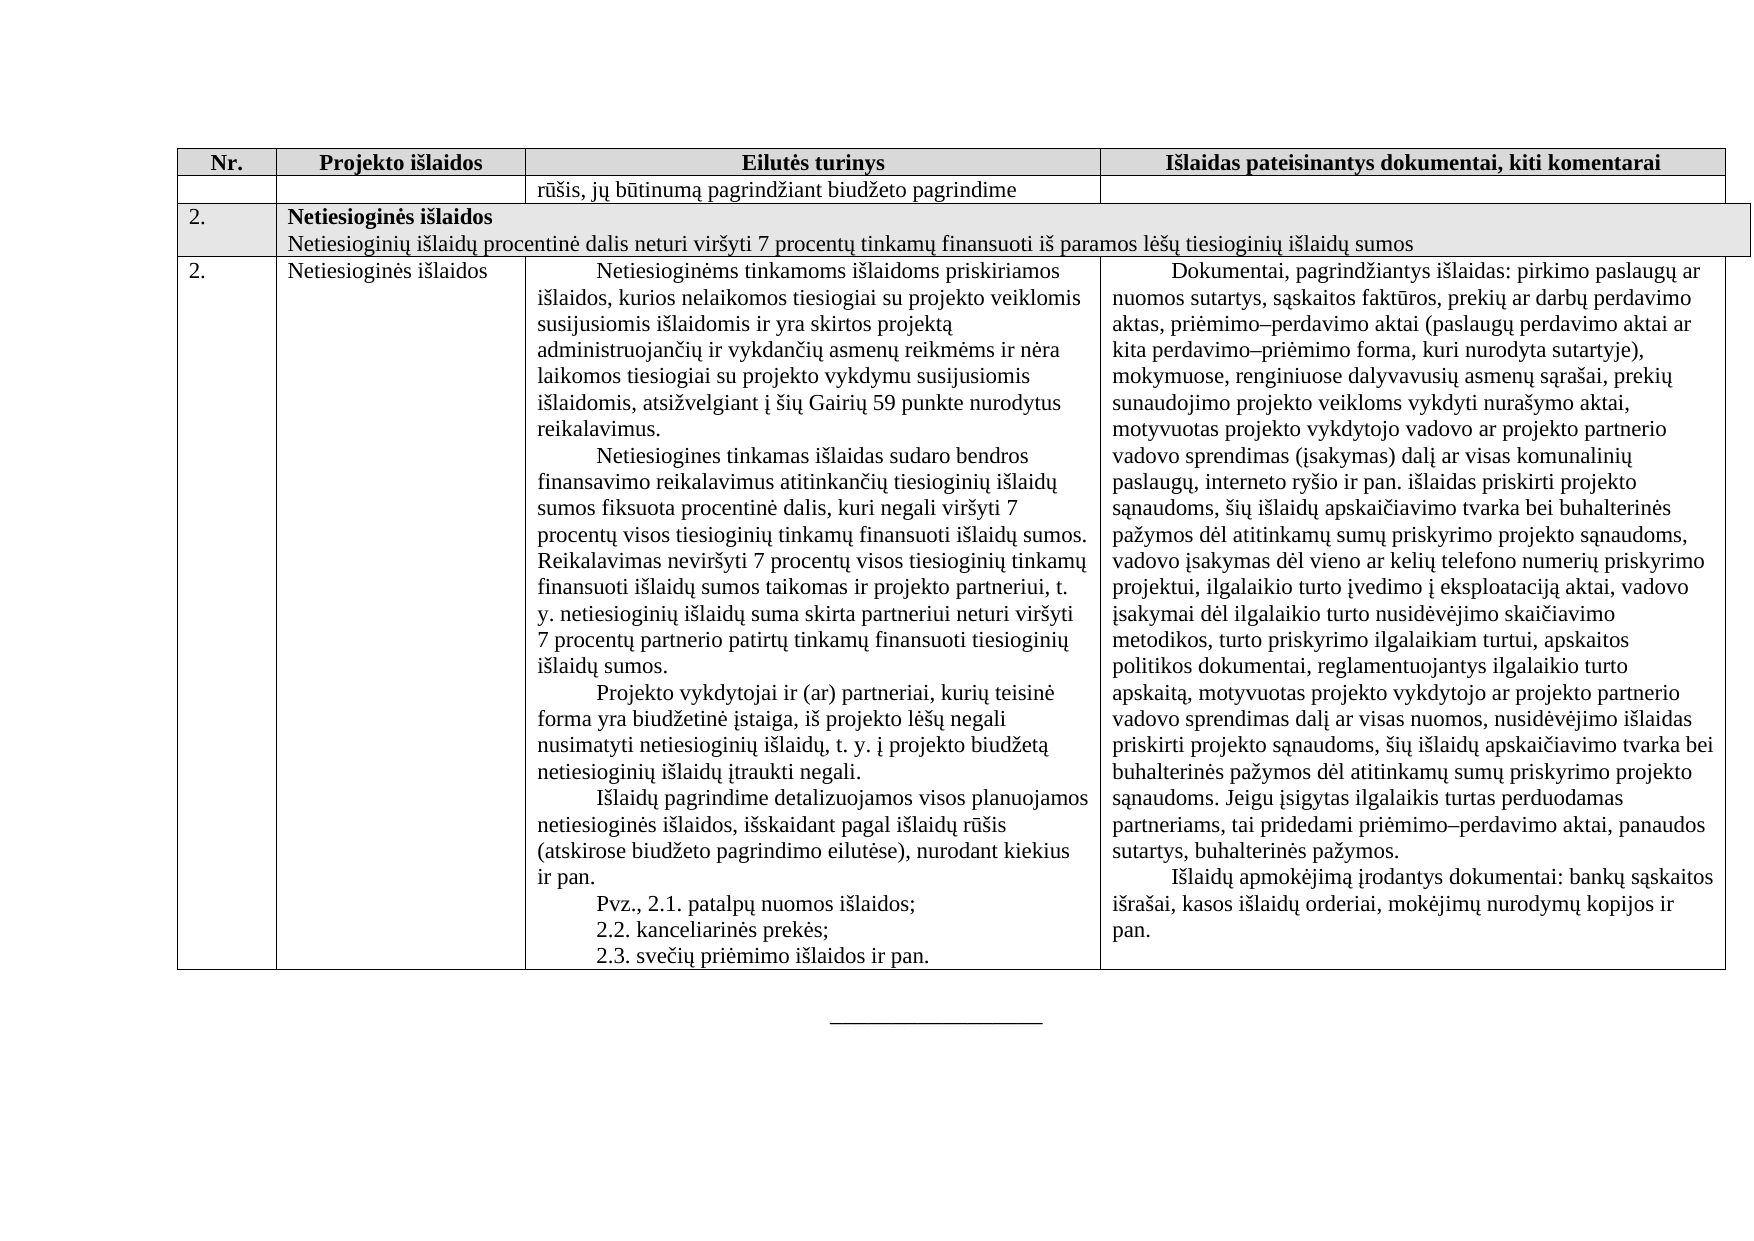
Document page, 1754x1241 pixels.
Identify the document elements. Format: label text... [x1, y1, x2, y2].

table_header Nr. [178, 149, 276, 175]
table_cell [1101, 176, 1725, 202]
table_cell [1726, 204, 1750, 256]
table_cell 2. [178, 257, 276, 969]
table_cell Netiesioginėms tinkamoms išlaidoms priskiriamos išlaidos, kurios nelaikomos tiesiogiai su projekto veiklomis susijusiomis išlaidomis ir yra skirtos projektą administruojančių ir vykdančių asmenų reikmėms ir nėra laikomos tiesiogiai su projekto vykdymu susijusiomis išlaidomis, atsižvelgiant į šių Gairių 59 punkte nurodytus reikalavimus. Netiesiogines tinkamas išlaidas sudaro bendros finansavimo reikalavimus atitinkančių tiesioginių išlaidų sumos fiksuota procentinė dalis, kuri negali viršyti 7 procentų visos tiesioginių tinkamų finansuoti išlaidų sumos. Reikalavimas neviršyti 7 procentų visos tiesioginių tinkamų finansuoti išlaidų sumos taikomas ir projekto partneriui, t. y. netiesioginių išlaidų suma skirta partneriui neturi viršyti 7 procentų partnerio patirtų tinkamų finansuoti tiesioginių išlaidų sumos. Projekto vykdytojai ir (ar) partneriai, kurių teisinė forma yra biudžetinė įstaiga, iš projekto lėšų negali nusimatyti netiesioginių išlaidų, t. y. į projekto biudžetą netiesioginių išlaidų įtraukti negali. Išlaidų pagrindime detalizuojamos visos planuojamos netiesioginės išlaidos, išskaidant pagal išlaidų rūšis (atskirose biudžeto pagrindimo eilutėse), nurodant kiekius ir pan. Pvz., 2.1. patalpų nuomos išlaidos; 2.2. kanceliarinės prekės; 2.3. svečių priėmimo išlaidos ir pan. [526, 257, 1100, 969]
table_cell [277, 176, 525, 202]
table_header Išlaidas pateisinantys dokumentai, kiti komentarai [1101, 149, 1725, 175]
table_header Eilutės turinys [526, 149, 1100, 175]
table_cell [178, 176, 276, 202]
table_cell 2. [178, 204, 276, 256]
table_cell Dokumentai, pagrindžiantys išlaidas: pirkimo paslaugų ar nuomos sutartys, sąskaitos faktūros, prekių ar darbų perdavimo aktas, priėmimo–perdavimo aktai (paslaugų perdavimo aktai ar kita perdavimo–priėmimo forma, kuri nurodyta sutartyje), mokymuose, renginiuose dalyvavusių asmenų sąrašai, prekių sunaudojimo projekto veikloms vykdyti nurašymo aktai, motyvuotas projekto vykdytojo vadovo ar projekto partnerio vadovo sprendimas (įsakymas) dalį ar visas komunalinių paslaugų, interneto ryšio ir pan. išlaidas priskirti projekto sąnaudoms, šių išlaidų apskaičiavimo tvarka bei buhalterinės pažymos dėl atitinkamų sumų priskyrimo projekto sąnaudoms, vadovo įsakymas dėl vieno ar kelių telefono numerių priskyrimo projektui, ilgalaikio turto įvedimo į eksploataciją aktai, vadovo įsakymai dėl ilgalaikio turto nusidėvėjimo skaičiavimo metodikos, turto priskyrimo ilgalaikiam turtui, apskaitos politikos dokumentai, reglamentuojantys ilgalaikio turto apskaitą, motyvuotas projekto vykdytojo ar projekto partnerio vadovo sprendimas dalį ar visas nuomos, nusidėvėjimo išlaidas priskirti projekto sąnaudoms, šių išlaidų apskaičiavimo tvarka bei buhalterinės pažymos dėl atitinkamų sumų priskyrimo projekto sąnaudoms. Jeigu įsigytas ilgalaikis turtas perduodamas partneriams, tai pridedami priėmimo–perdavimo aktai, panaudos sutartys, buhalterinės pažymos. Išlaidų apmokėjimą įrodantys dokumentai: bankų sąskaitos išrašai, kasos išlaidų orderiai, mokėjimų nurodymų kopijos ir pan. [1101, 257, 1725, 969]
table_header [1726, 148, 1750, 175]
table_header Projekto išlaidos [277, 149, 525, 175]
table_cell [1726, 175, 1750, 202]
table_cell Netiesioginės išlaidos Netiesioginių išlaidų procentinė dalis neturi viršyti 7 procentų tinkamų finansuoti iš paramos lėšų tiesioginių išlaidų sumos [277, 204, 1701, 256]
table_cell [1701, 204, 1726, 256]
table_cell rūšis, jų būtinumą pagrindžiant biudžeto pagrindime [526, 176, 1100, 202]
text _________________ [177, 998, 1695, 1027]
table_cell [1726, 257, 1750, 969]
table_cell Netiesioginės išlaidos [277, 257, 525, 969]
